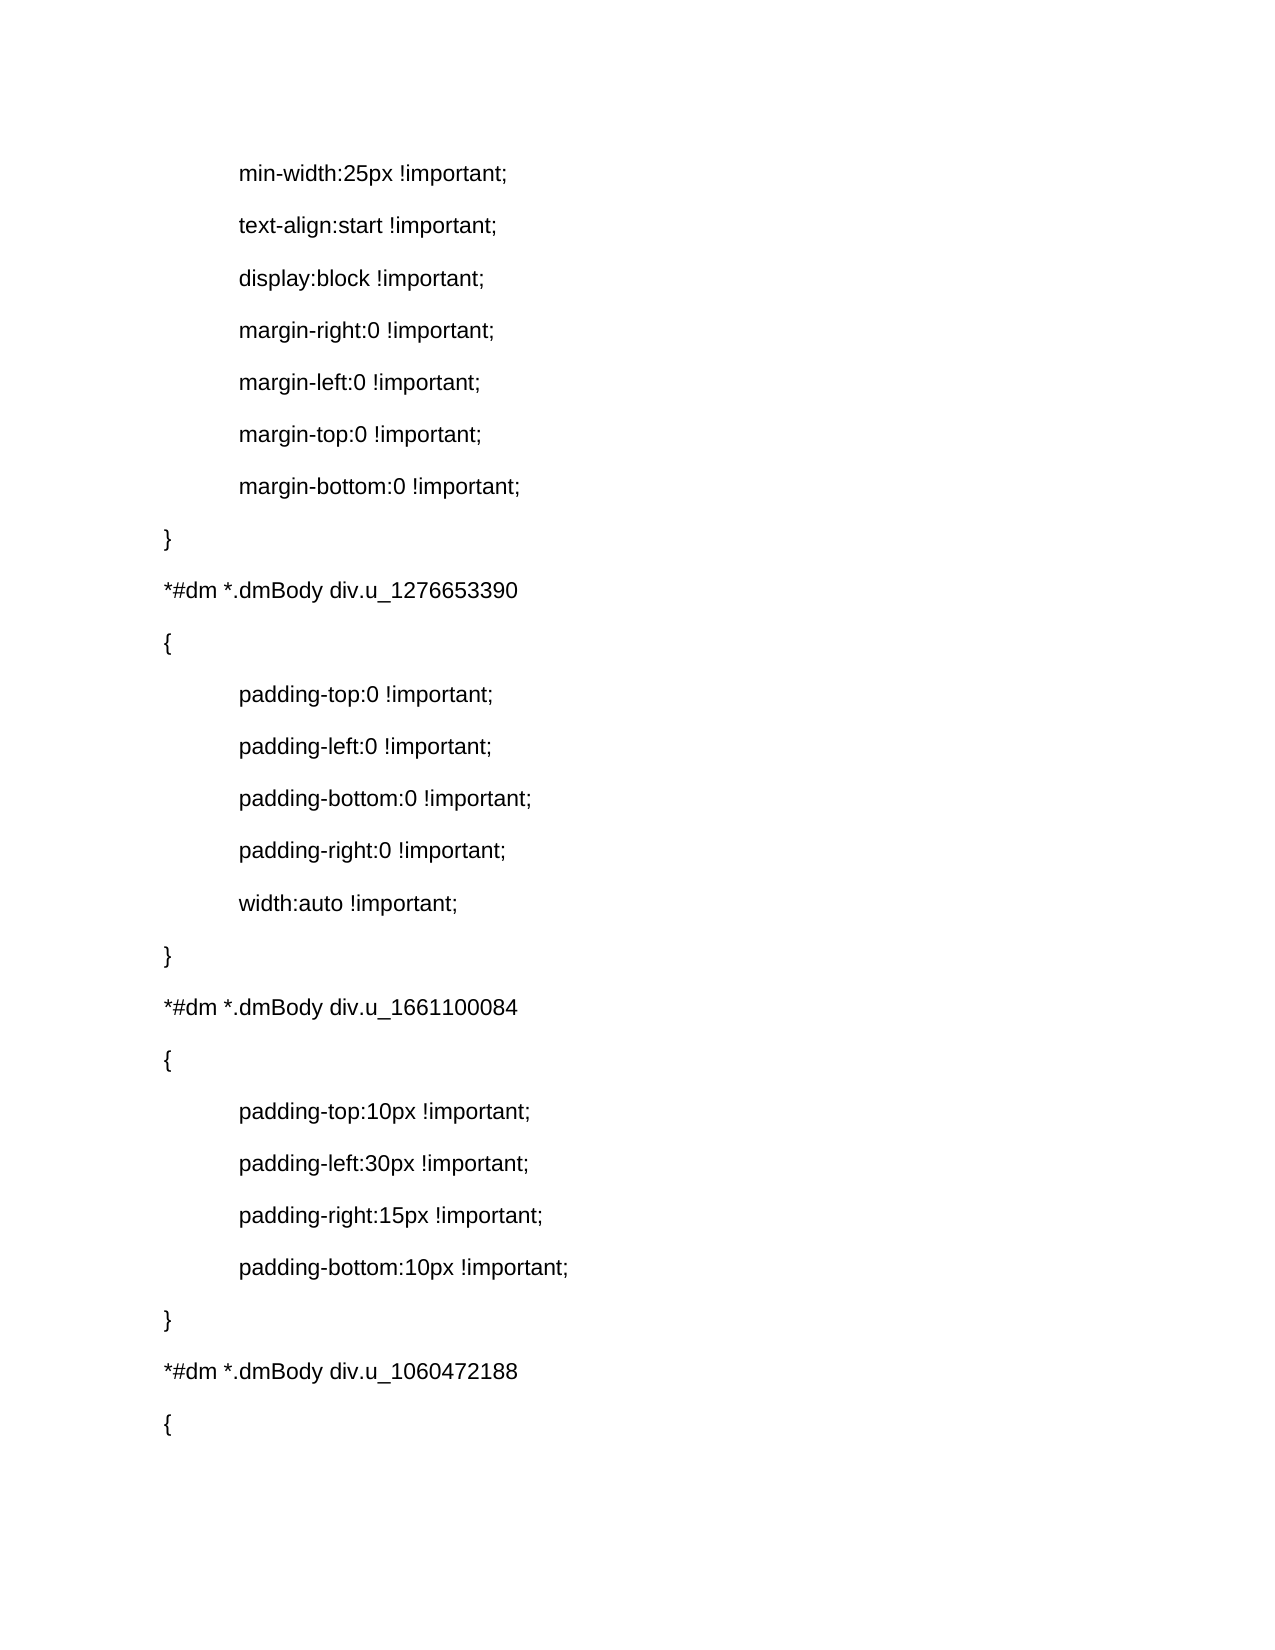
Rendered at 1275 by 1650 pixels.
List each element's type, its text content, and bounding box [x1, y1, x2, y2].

table_cell text-align:start !important; [153, 202, 1125, 254]
table_cell padding-top:10px !important; [153, 1088, 1125, 1139]
table_cell { [153, 1035, 1125, 1087]
table_cell } [153, 1296, 1125, 1348]
table_cell { [153, 1400, 1125, 1452]
table_cell padding-top:0 !important; [153, 671, 1125, 723]
table_cell margin-top:0 !important; [153, 410, 1125, 462]
table_cell width:auto !important; [153, 879, 1125, 931]
table_cell padding-left:0 !important; [153, 723, 1125, 775]
table_cell *#dm *.dmBody div.u_1661100084 [153, 983, 1125, 1035]
table_cell padding-left:30px !important; [153, 1140, 1125, 1192]
table_cell margin-bottom:0 !important; [153, 463, 1125, 514]
table_cell padding-right:0 !important; [153, 827, 1125, 879]
table_cell display:block !important; [153, 254, 1125, 306]
table_cell margin-left:0 !important; [153, 358, 1125, 410]
table_cell min-width:25px !important; [153, 150, 1125, 202]
table_cell { [153, 619, 1125, 671]
table_cell } [153, 931, 1125, 983]
table_cell padding-bottom:10px !important; [153, 1244, 1125, 1296]
table_cell padding-right:15px !important; [153, 1192, 1125, 1244]
table_cell *#dm *.dmBody div.u_1060472188 [153, 1348, 1125, 1400]
table_cell margin-right:0 !important; [153, 306, 1125, 358]
table_cell padding-bottom:0 !important; [153, 775, 1125, 827]
table_cell } [153, 515, 1125, 567]
table_cell *#dm *.dmBody div.u_1276653390 [153, 567, 1125, 619]
